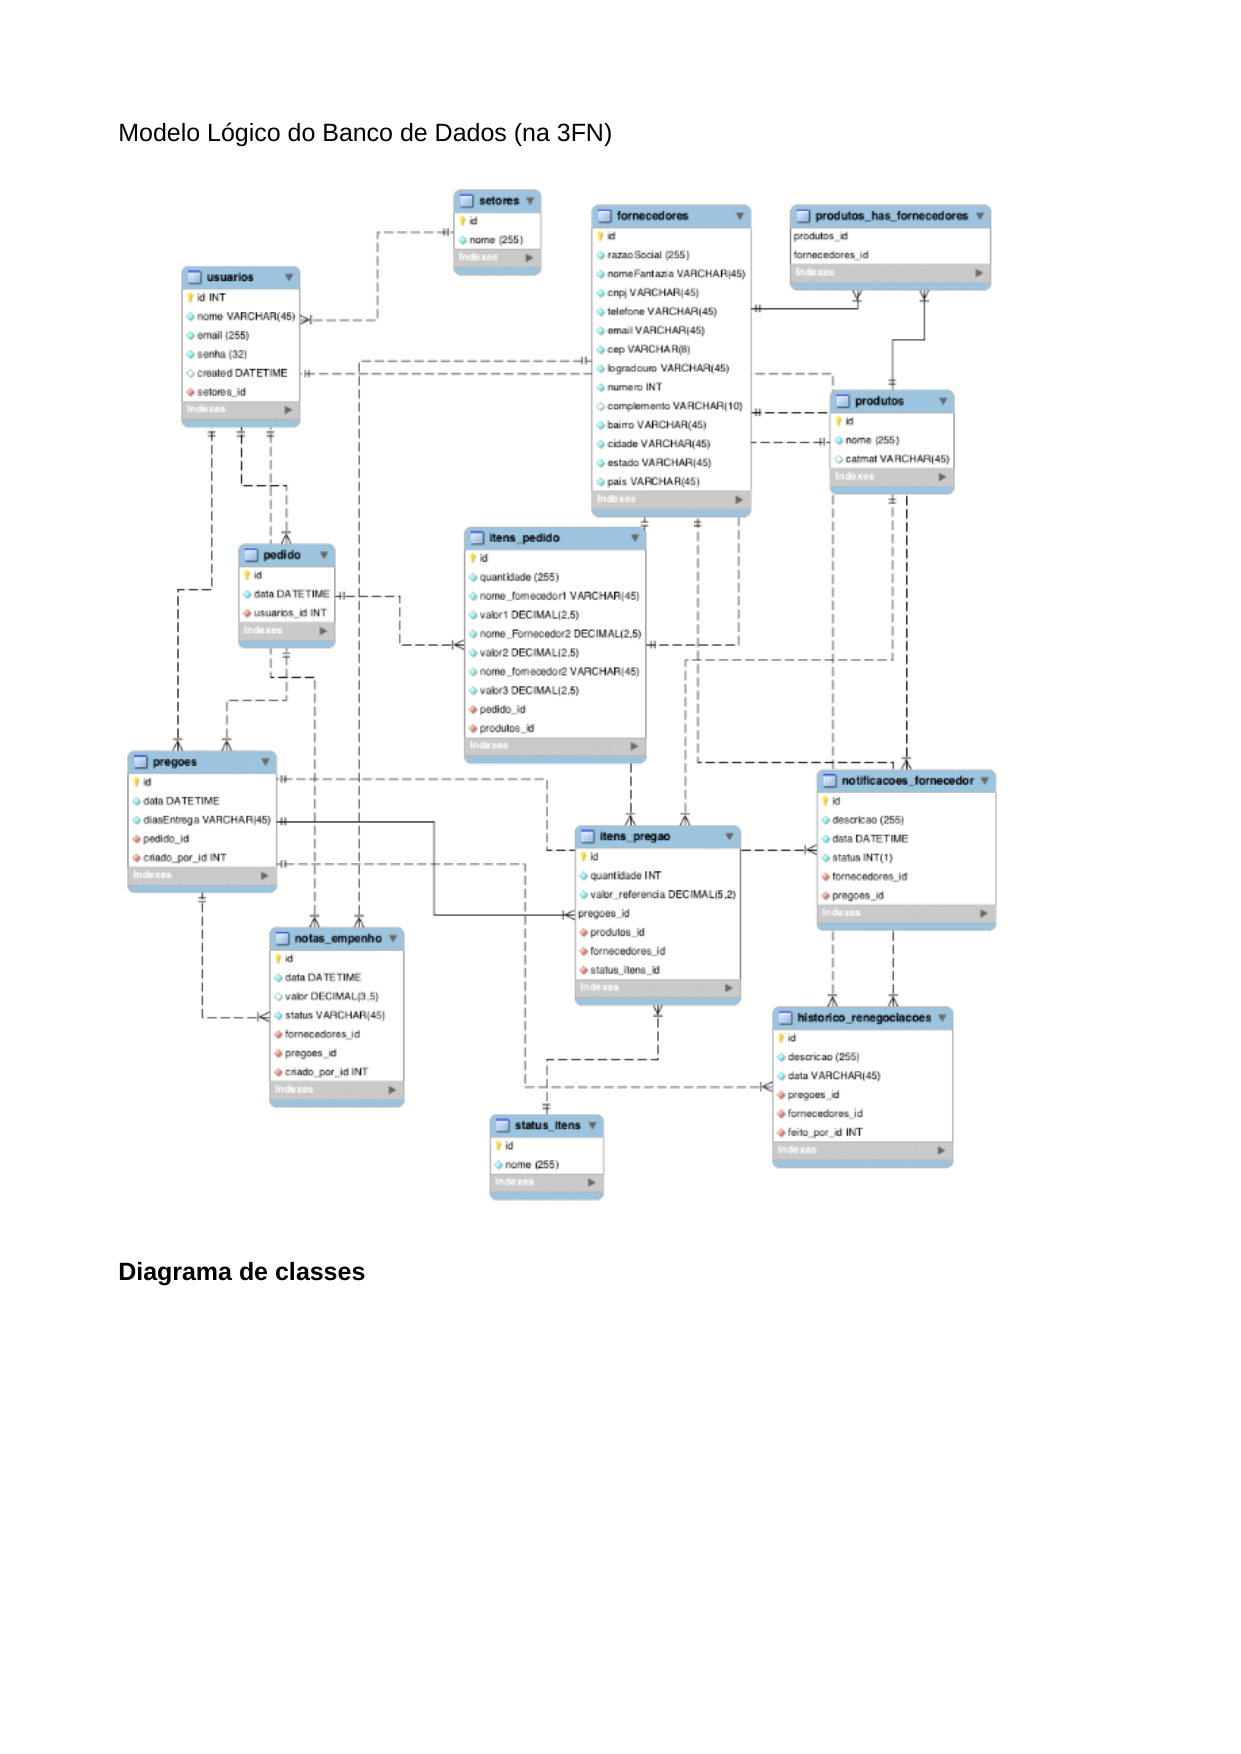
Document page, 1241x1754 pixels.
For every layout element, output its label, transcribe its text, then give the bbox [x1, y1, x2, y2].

text Diagrama de classes [118, 1257, 1122, 1286]
text Modelo Lógico do Banco de Dados (na 3FN) [118, 118, 1122, 147]
